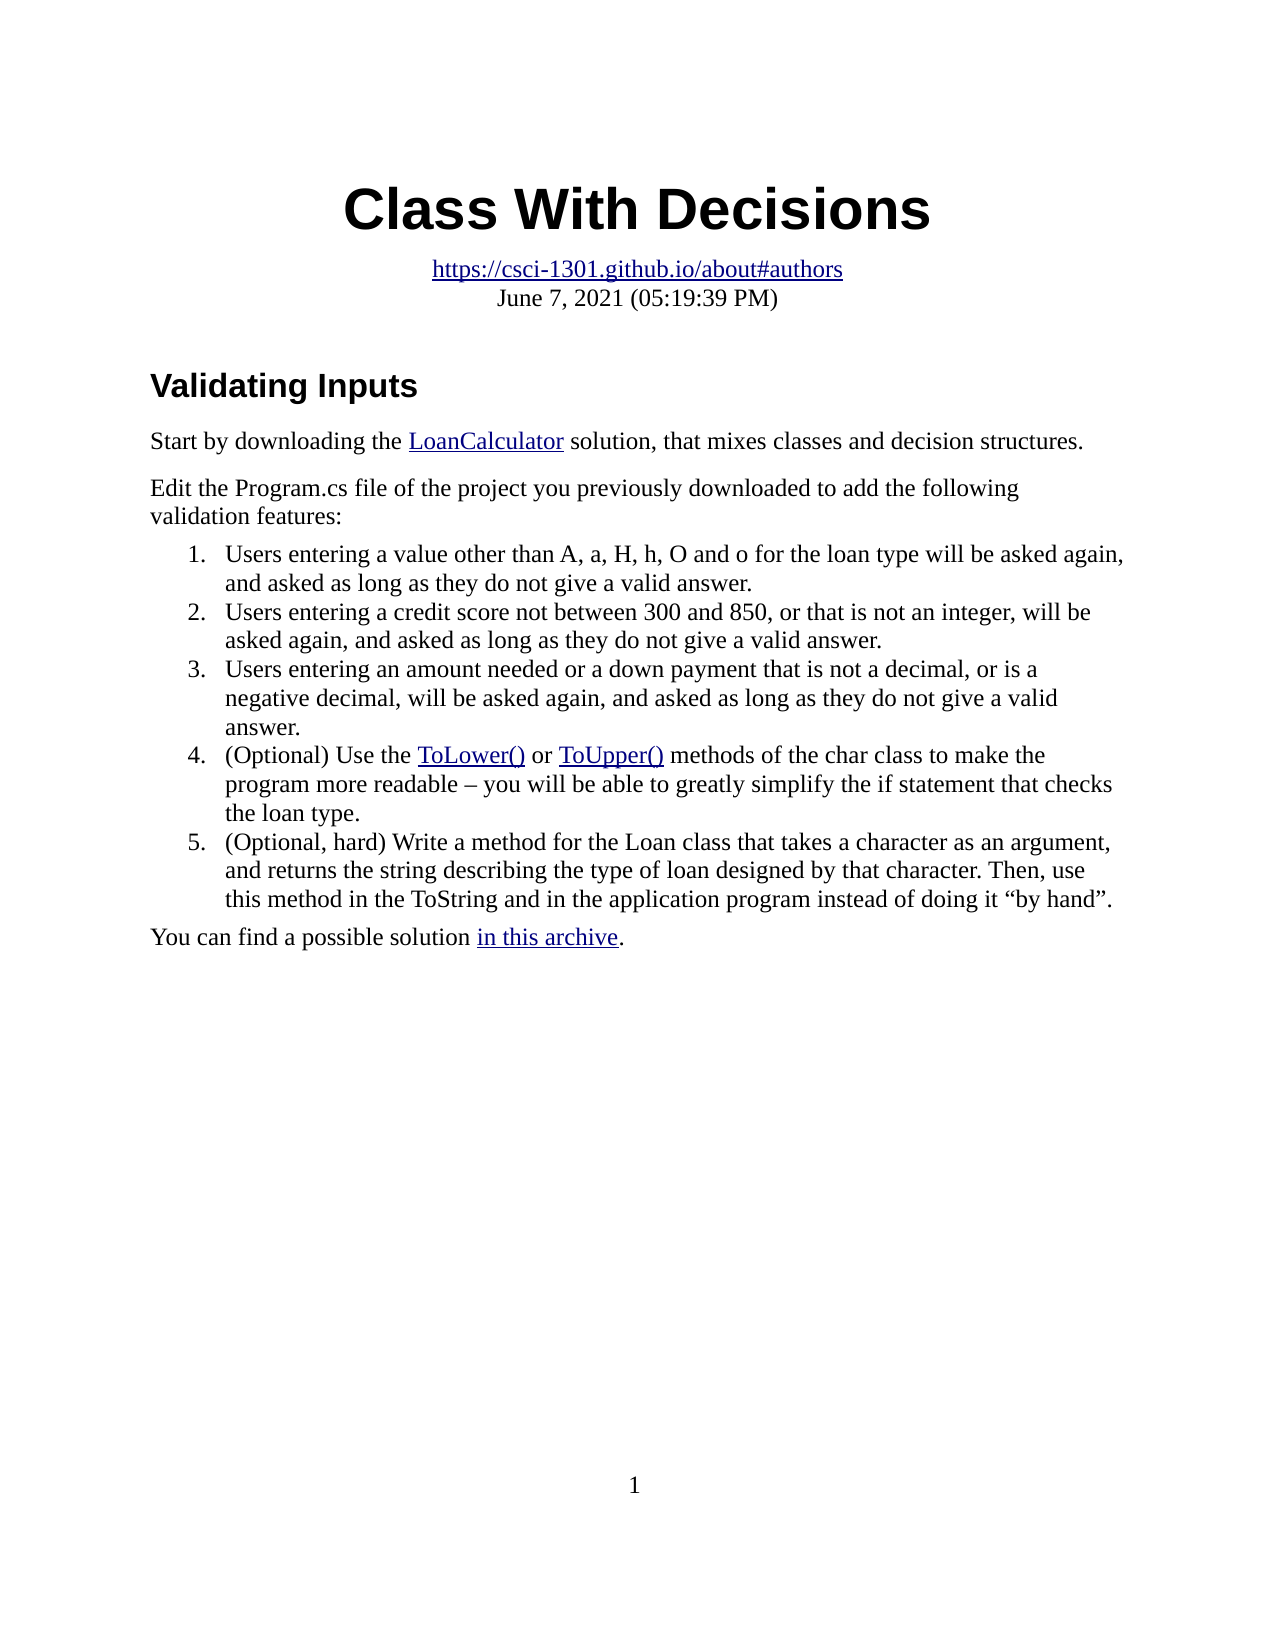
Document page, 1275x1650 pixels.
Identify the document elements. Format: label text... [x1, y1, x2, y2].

list Users entering a credit score not between 300 and 850, or that is not an integer, will be asked again, and asked as long as they do not give a valid answer. [187, 597, 1125, 654]
text June 7, 2021 (05:19:39 PM) [150, 283, 1125, 312]
text Edit the Program.cs file of the project you previously downloaded to add the following validation features: [150, 473, 1125, 530]
text Start by downloading the LoanCalculator solution, that mixes classes and decision structures. [150, 426, 1125, 455]
title Class With Decisions [150, 175, 1125, 242]
text You can find a possible solution in this archive. [150, 922, 1125, 951]
list Users entering a value other than A, a, H, h, O and o for the loan type will be asked again, and asked as long as they do not give a valid answer. [187, 539, 1125, 597]
list (Optional, hard) Write a method for the Loan class that takes a character as an argument, and returns the string describing the type of loan designed by that character. Then, use this method in the ToString and in the application program instead of doing it “by hand”. [187, 827, 1125, 913]
subtitle Validating Inputs [150, 366, 1125, 404]
list Users entering an amount needed or a down payment that is not a decimal, or is a negative decimal, will be asked again, and asked as long as they do not give a valid answer. [187, 654, 1125, 740]
list (Optional) Use the ToLower() or ToUpper() methods of the char class to make the program more readable – you will be able to greatly simplify the if statement that checks the loan type. [187, 740, 1125, 827]
text https://csci-1301.github.io/about#authors [150, 254, 1125, 283]
